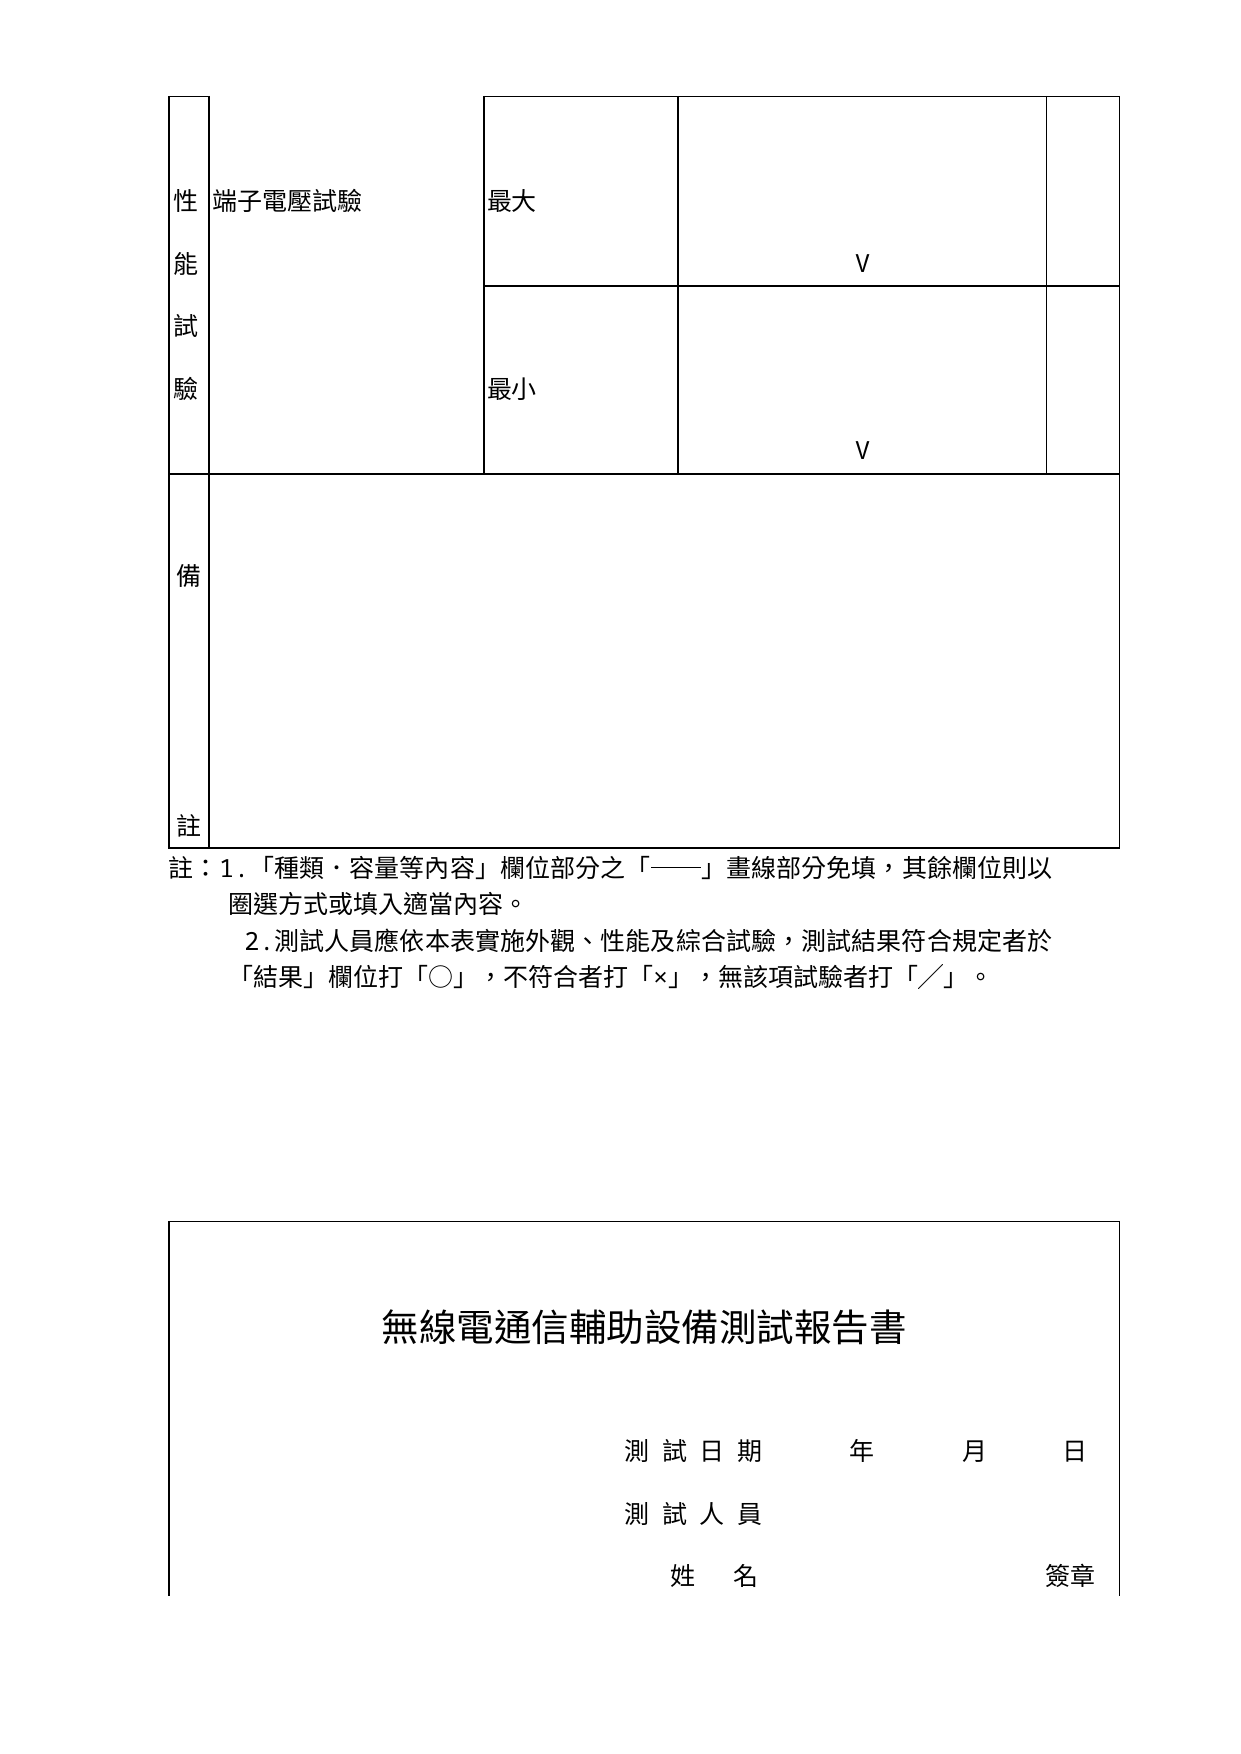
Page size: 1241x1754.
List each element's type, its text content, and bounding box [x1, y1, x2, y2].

table_cell 性能試驗 [170, 97, 208, 473]
table_cell [1047, 287, 1119, 473]
table_cell [247, 475, 372, 847]
table_header 無線電通信輔助設備測試報告書 [170, 1222, 1119, 1358]
table_cell 端子電壓試驗 [210, 96, 483, 473]
table_cell 姓 名 簽章 [622, 1533, 1119, 1596]
table_cell [1047, 475, 1119, 847]
text 2.測試人員應依本表實施外觀、性能及綜合試驗，測試結果符合規定者於「結果」欄位打「○」，不符合者打「×」，無該項試驗者打「╱」。 [169, 921, 1053, 993]
table_cell [210, 475, 247, 847]
table_cell [170, 1358, 622, 1471]
table_cell 最小 [485, 287, 677, 473]
table_cell 測 試 人 員 [622, 1471, 1119, 1533]
table_cell V [679, 287, 1046, 473]
table_cell 最大 [485, 97, 677, 285]
table_cell [1047, 97, 1119, 285]
table_cell 備 註 [170, 475, 208, 847]
table_cell [170, 1533, 622, 1596]
table_cell 測 試 日 期 年 月 日 [622, 1358, 1119, 1471]
text 註：1.「種類．容量等內容」欄位部分之「──」畫線部分免填，其餘欄位則以圈選方式或填入適當內容。 [169, 849, 1053, 921]
table_cell [372, 475, 684, 847]
table_cell V [679, 97, 1046, 285]
table_cell [684, 475, 1047, 847]
table_cell [170, 1471, 622, 1533]
